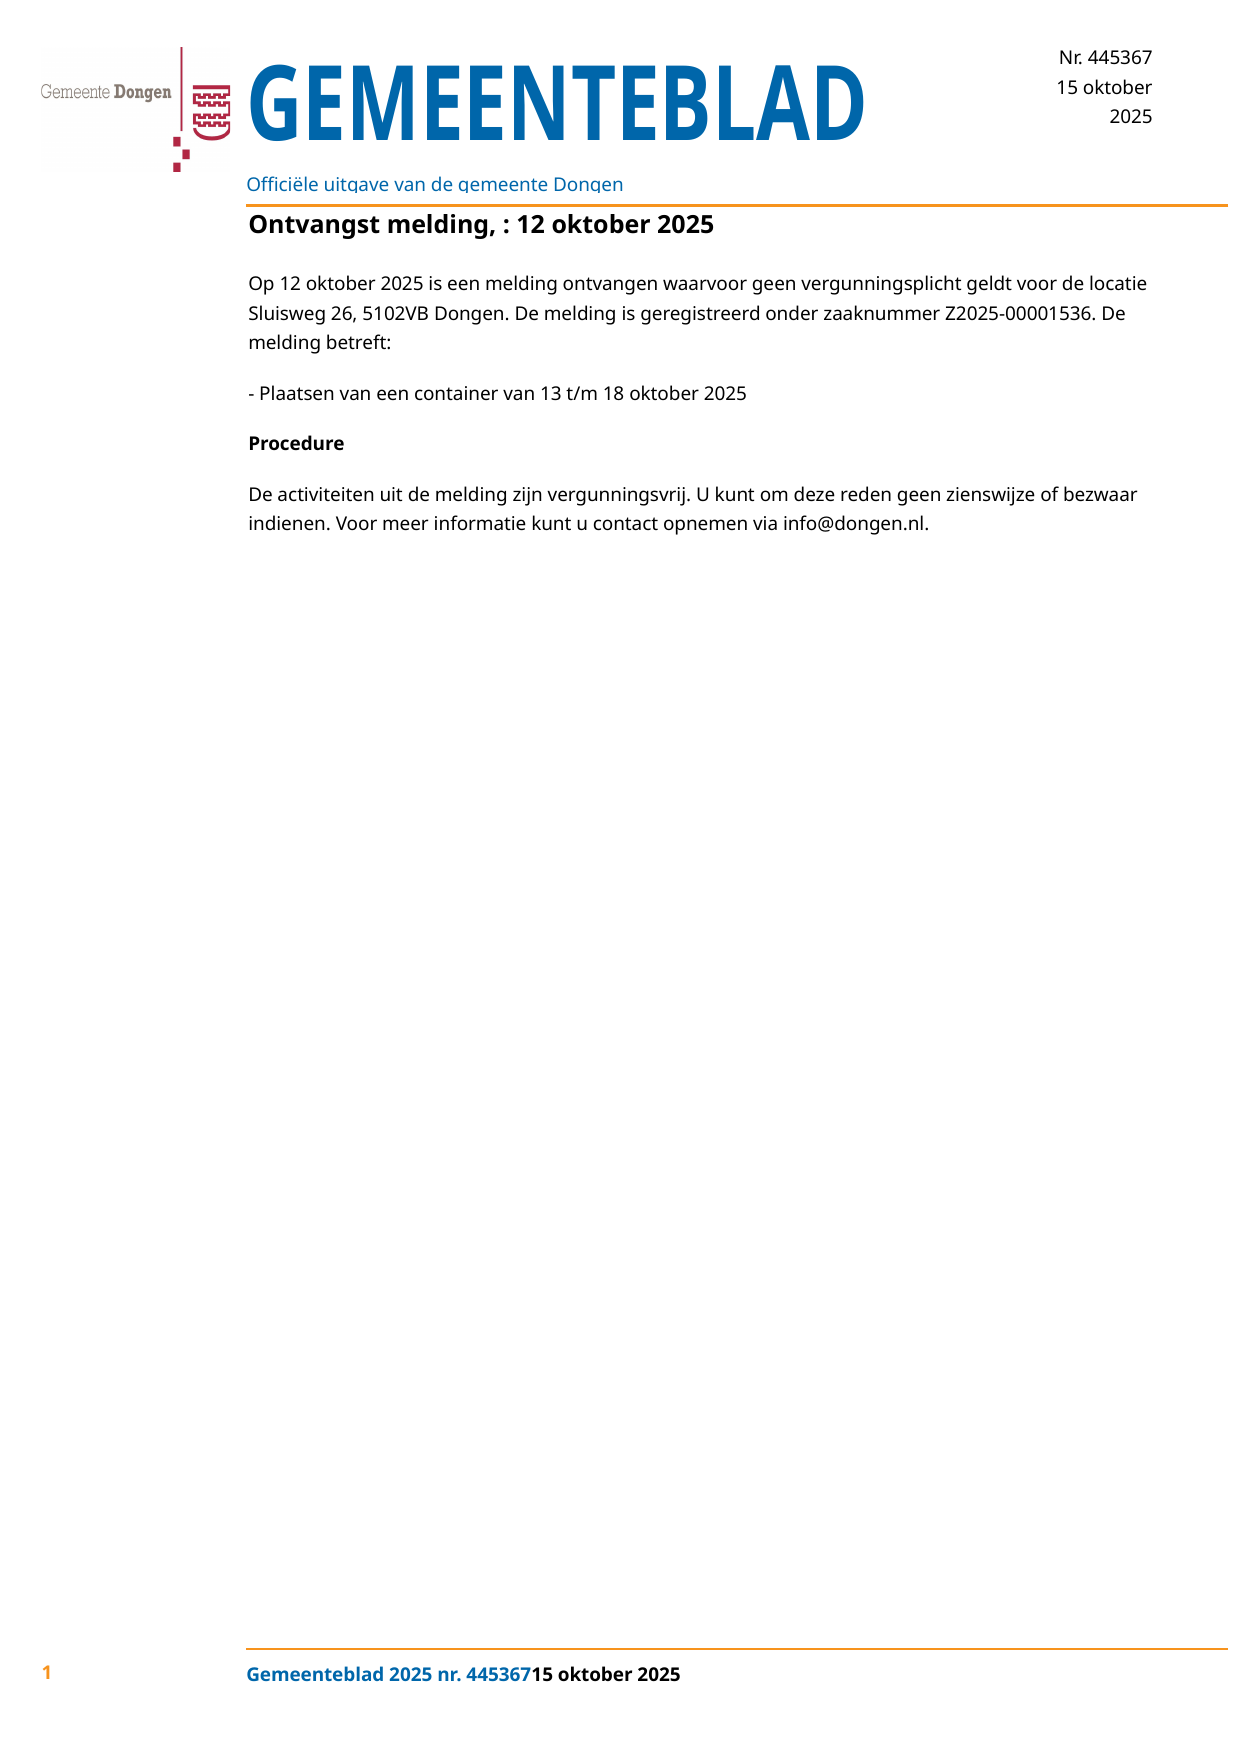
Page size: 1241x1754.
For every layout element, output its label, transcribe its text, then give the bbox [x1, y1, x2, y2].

text Procedure [248, 430, 1152, 456]
text Op 12 oktober 2025 is een melding ontvangen waarvoor geen vergunningsplicht geldt voor de locatie Sluisweg 26, 5102VB Dongen. De melding is geregistreerd onder zaaknummer Z2025-00001536. De melding betreft: [248, 270, 1152, 355]
picture [41, 47, 231, 172]
text Ontvangst melding, : 12 oktober 2025 [248, 207, 1152, 241]
text De activiteiten uit de melding zijn vergunningsvrij. U kunt om deze reden geen zienswijze of bezwaar indienen. Voor meer informatie kunt u contact opnemen via info@dongen.nl. [248, 481, 1152, 536]
text - Plaatsen van een container van 13 t/m 18 oktober 2025 [248, 380, 1152, 406]
